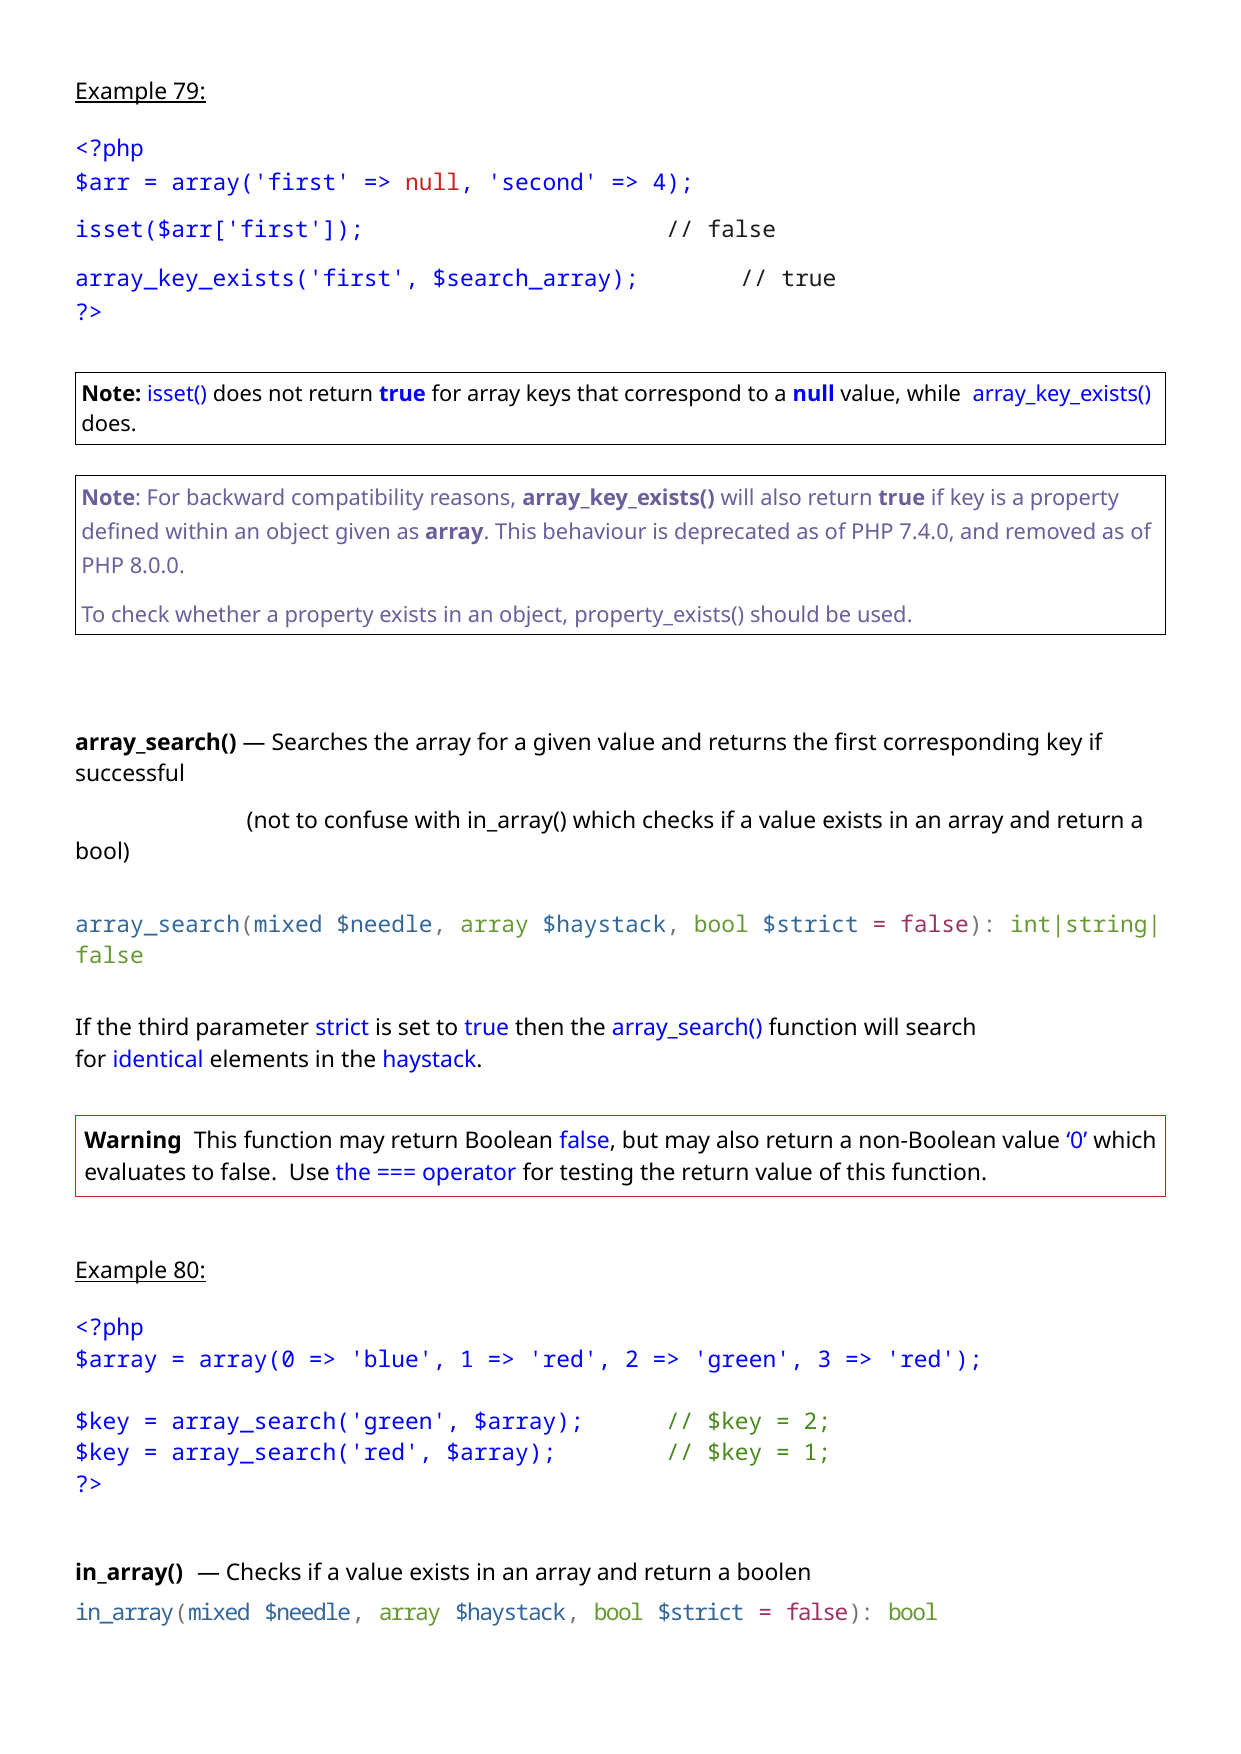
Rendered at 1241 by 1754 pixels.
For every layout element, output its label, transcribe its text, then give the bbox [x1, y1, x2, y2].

text array_key_exists('first', $search_array); // true [75, 262, 1166, 293]
text <?php $array = array(0 => 'blue', 1 => 'red', 2 => 'green', 3 => 'red'); $key = array_search('green', $array); // $key = 2; $key = array_search('red', $array); // $key = 1; ?> [75, 1311, 1166, 1499]
text $arr = array('first' => null, 'second' => 4); [75, 166, 1166, 197]
text <?php [75, 132, 1166, 163]
text array_search() — Searches the array for a given value and returns the first corresponding key if successful [75, 726, 1166, 789]
text isset($arr['first']); // false [75, 212, 1166, 244]
text (not to confuse with in_array() which checks if a value exists in an array and return a bool) [75, 804, 1166, 866]
text Note: For backward compatibility reasons, array_key_exists() will also return true if key is a property defined within an object given as array. This behaviour is deprecated as of PHP 7.4.0, and removed as of PHP 8.0.0. [76, 476, 1165, 580]
text Note: isset() does not return true for array keys that correspond to a null value, while array_key_exists() does. [76, 373, 1165, 444]
text in_array() — Checks if a value exists in an array and return a boolen [75, 1556, 1166, 1587]
text array_search(mixed $needle, array $haystack, bool $strict = false): int|string|false [75, 907, 1166, 970]
text Warning This function may return Boolean false, but may also return a non-Boolean value ‘0’ which evaluates to false. Use the === operator for testing the return value of this function. [76, 1116, 1165, 1196]
text ?> [75, 296, 1166, 327]
text in_array(mixed $needle, array $haystack, bool $strict = false): bool [75, 1596, 1166, 1627]
text To check whether a property exists in an object, property_exists() should be used. [76, 592, 1165, 634]
text Example 80: [75, 1254, 1166, 1286]
text Example 79: [75, 75, 1166, 106]
text If the third parameter strict is set to true then the array_search() function will search for identical elements in the haystack. [75, 1011, 1166, 1074]
